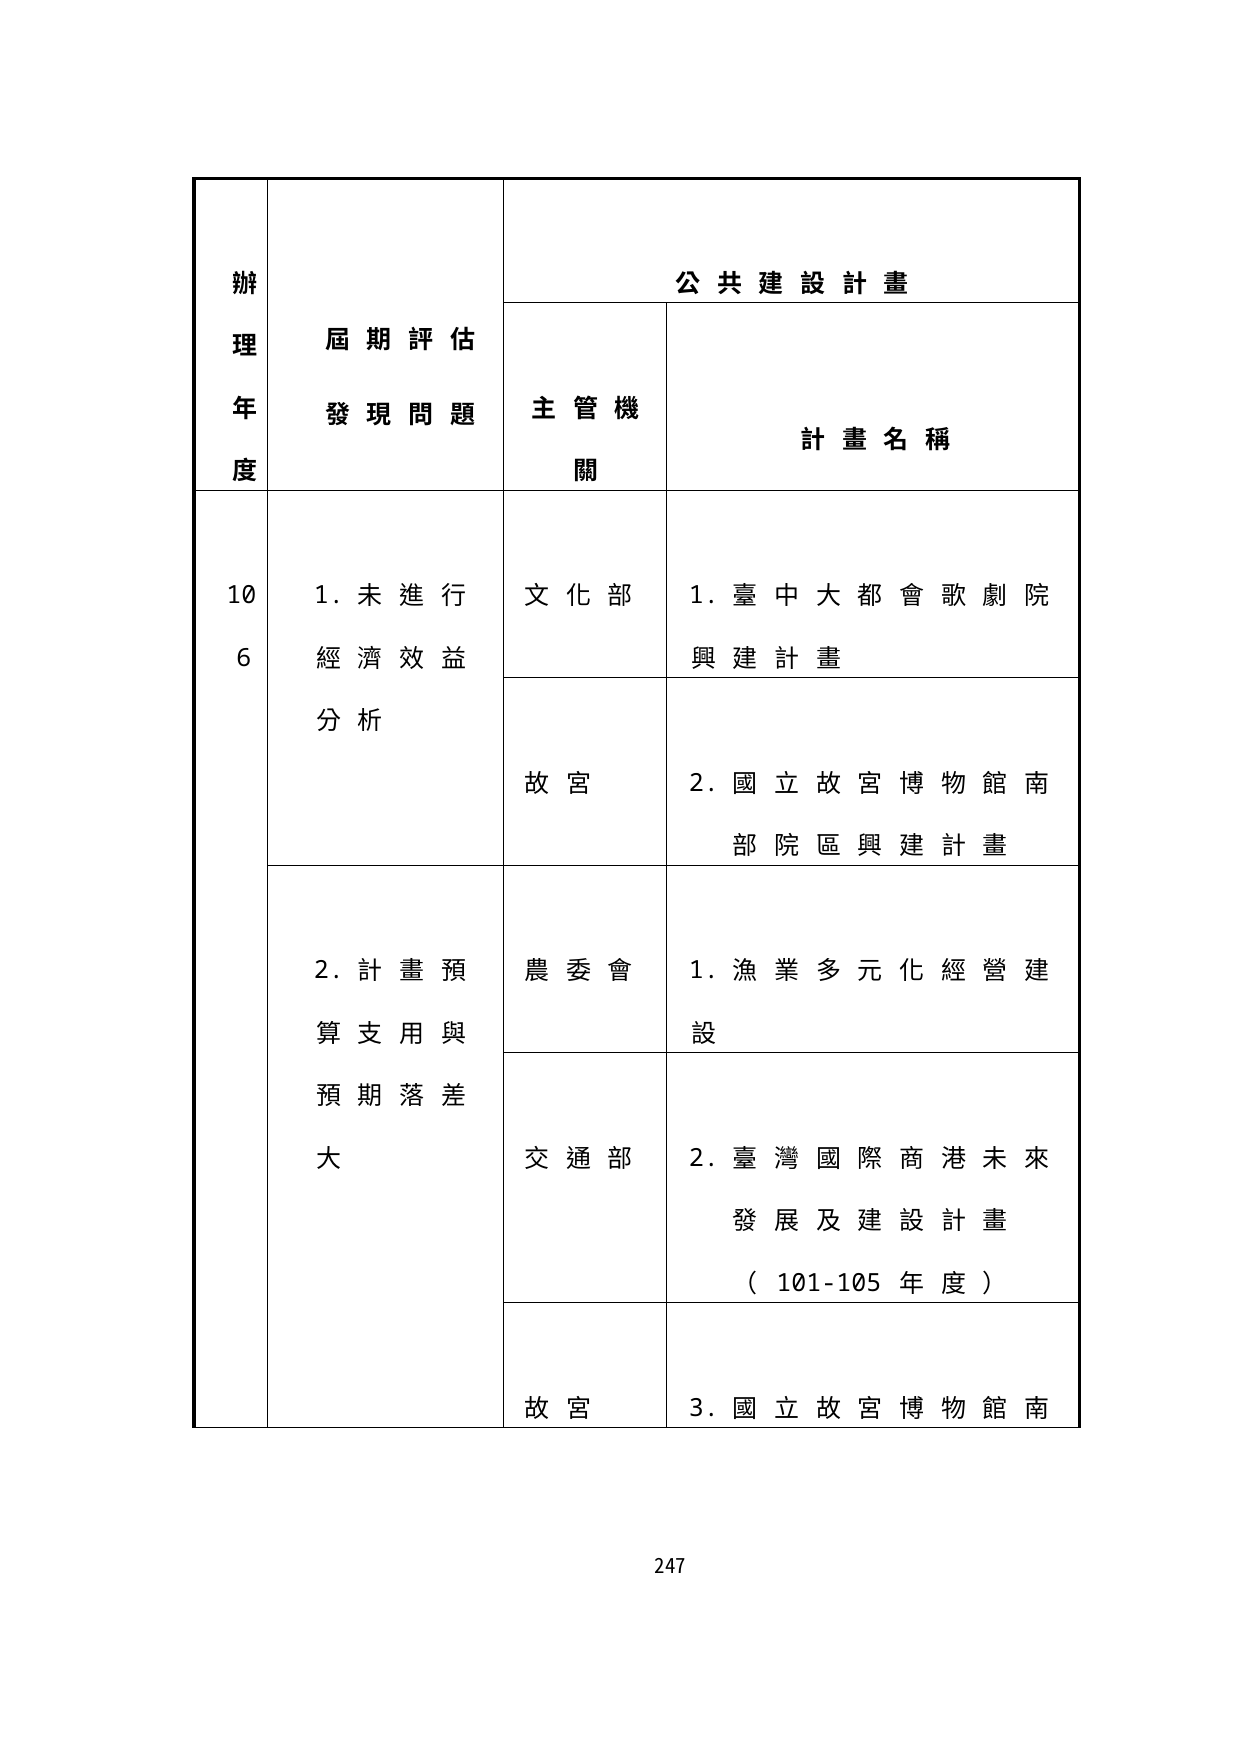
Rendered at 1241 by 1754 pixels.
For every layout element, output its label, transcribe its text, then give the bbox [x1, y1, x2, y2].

table_cell 文化部 [504, 491, 666, 677]
table_cell 3.國立故宮博物館南 [667, 1303, 1078, 1427]
table_cell 農委會 [504, 866, 666, 1052]
table_cell 2.計畫預算支用與預期落差大 [268, 866, 503, 1427]
table_header 屆期評估 發現問題 [268, 180, 503, 490]
table_cell 1.臺中大都會歌劇院興建計畫 [667, 491, 1078, 677]
table_header 公共建設計畫 [504, 180, 1078, 302]
table_cell 故宮 [504, 678, 666, 865]
table_header 辦理 年度 [196, 180, 267, 490]
table_cell 2.國立故宮博物館南部院區興建計畫 [667, 678, 1078, 865]
table_cell 1.未進行經濟效益分析 [268, 491, 503, 865]
table_cell 故宮 [504, 1303, 666, 1427]
table_cell 2.臺灣國際商港未來發展及建設計畫（101-105年度） [667, 1053, 1078, 1302]
table_cell 1.漁業多元化經營建設 [667, 866, 1078, 1052]
table_cell 交通部 [504, 1053, 666, 1302]
table_cell 106 [196, 491, 267, 1427]
table_cell 主管機關 [504, 303, 666, 490]
table_cell 計畫名稱 [667, 303, 1078, 490]
